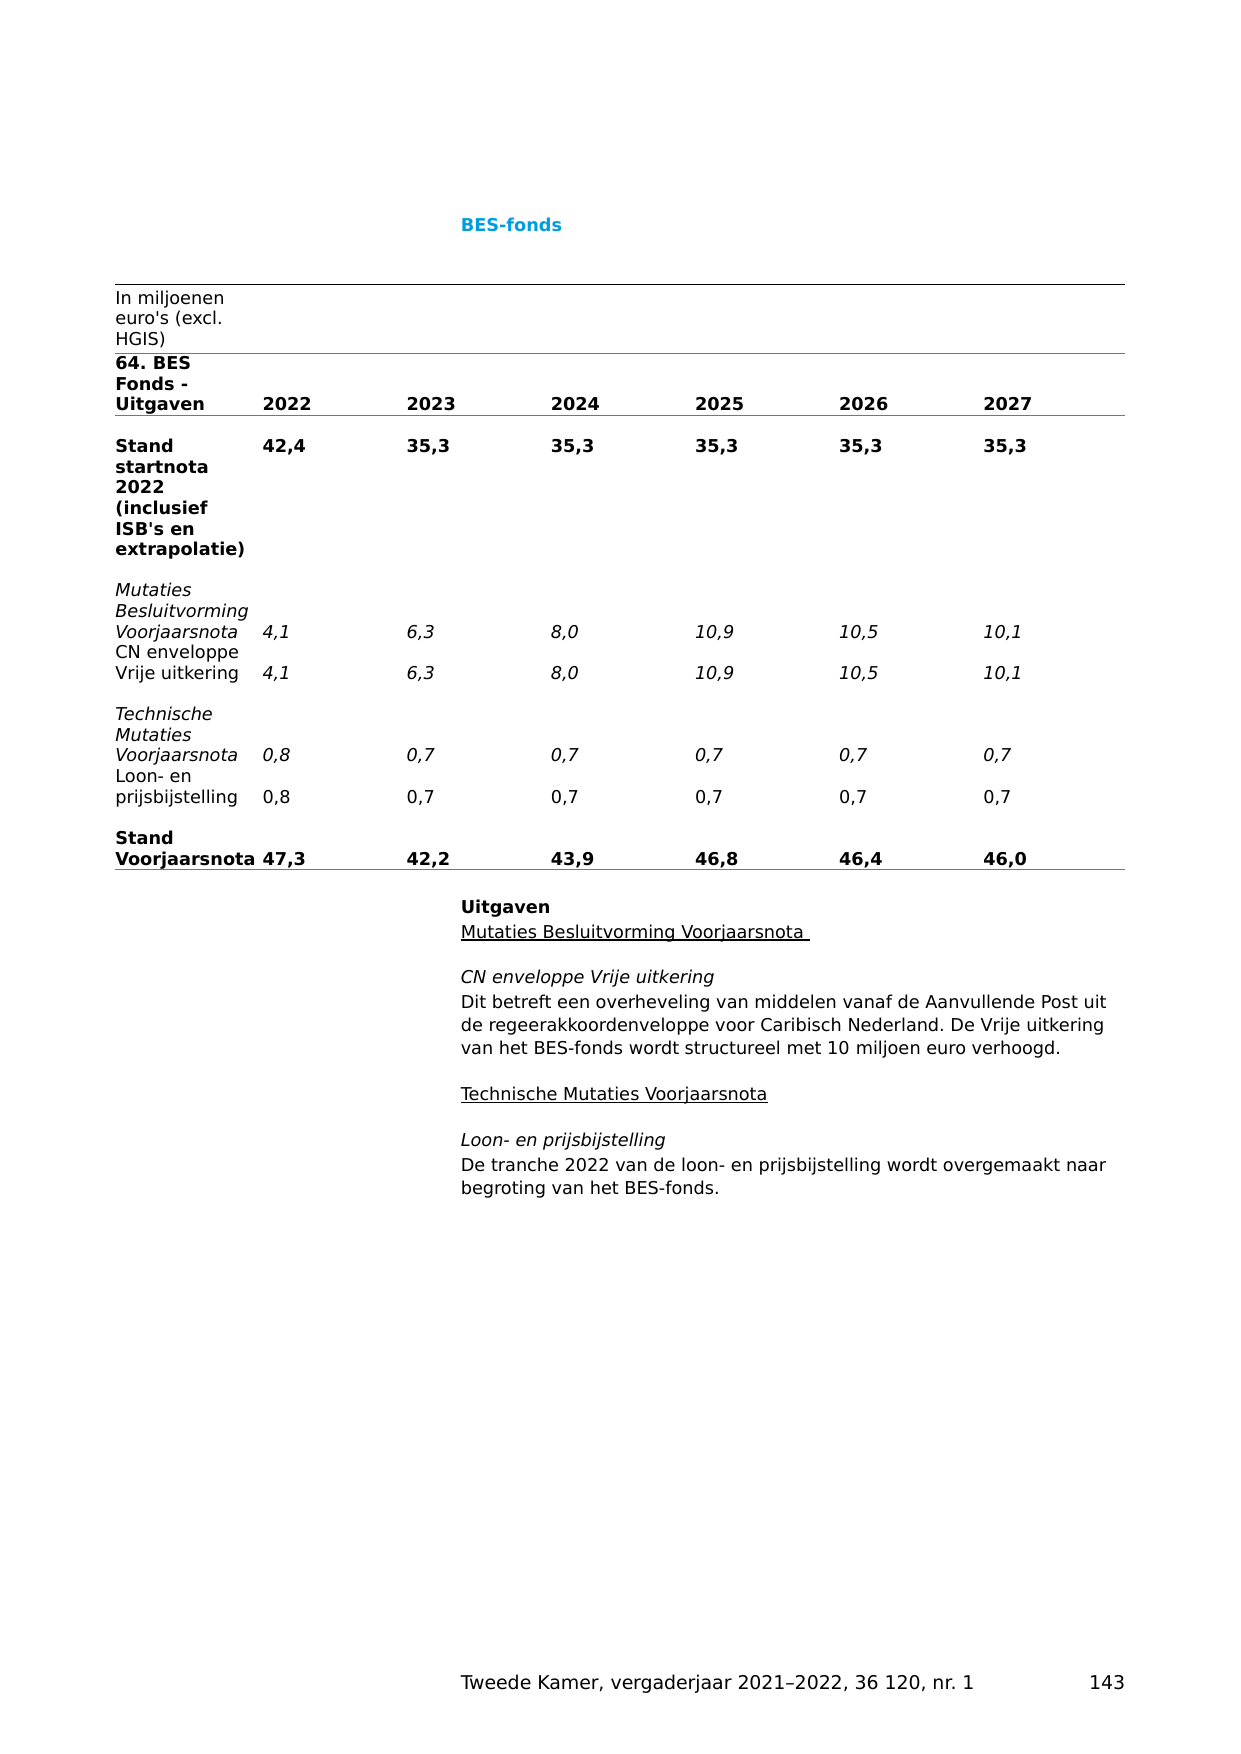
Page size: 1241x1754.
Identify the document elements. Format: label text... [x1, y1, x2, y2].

table_cell [548, 560, 692, 580]
table_cell 64. BES Fonds - Uitgaven [115, 354, 259, 415]
table_cell [692, 285, 836, 352]
table_cell Stand Voorjaarsnota [115, 828, 259, 869]
text Loon- en prijsbijstelling [461, 1128, 1125, 1151]
table_cell [836, 560, 980, 580]
text Dit betreft een overheveling van middelen vanaf de Aanvullende Post uit de regeerakkoordenveloppe voor Caribisch Nederland. De Vrije uitkering van het BES-fonds wordt structureel met 10 miljoen euro verhoogd. [461, 991, 1125, 1059]
table_cell CN enveloppe Vrije uitkering [115, 642, 259, 683]
table_cell [404, 807, 548, 828]
table_cell 2026 [836, 354, 980, 415]
table_cell 2027 [980, 354, 1125, 415]
table_cell 46,4 [836, 828, 980, 869]
table_cell 46,8 [692, 828, 836, 869]
table_cell 0,8 [259, 766, 403, 807]
table_cell 0,7 [404, 766, 548, 807]
table_cell [692, 684, 836, 704]
table_cell [259, 807, 403, 828]
table_cell [548, 807, 692, 828]
table_cell In miljoenen euro's (excl. HGIS) [115, 285, 259, 352]
table_cell 43,9 [548, 828, 692, 869]
table_cell 10,1 [980, 580, 1125, 642]
table_cell 0,7 [548, 704, 692, 766]
table_cell 0,7 [980, 704, 1125, 766]
table_cell 42,2 [404, 828, 548, 869]
text De tranche 2022 van de loon- en prijsbijstelling wordt overgemaakt naar begroting van het BES-fonds. [461, 1153, 1125, 1199]
table_cell 4,1 [259, 642, 403, 683]
table_cell 47,3 [259, 828, 403, 869]
table_cell [692, 560, 836, 580]
table_cell [836, 684, 980, 704]
table_cell 35,3 [692, 436, 836, 560]
table_cell 0,8 [259, 704, 403, 766]
table_cell [836, 416, 980, 436]
table_cell 0,7 [836, 766, 980, 807]
table_cell 6,3 [404, 642, 548, 683]
table_cell [836, 807, 980, 828]
table_cell 6,3 [404, 580, 548, 642]
text Technische Mutaties Voorjaarsnota [461, 1082, 1125, 1105]
table_cell [259, 560, 403, 580]
table_cell 10,1 [980, 642, 1125, 683]
table_cell 35,3 [404, 436, 548, 560]
table_cell 10,9 [692, 642, 836, 683]
table_cell [980, 416, 1125, 436]
table_cell 10,5 [836, 642, 980, 683]
table_cell 10,5 [836, 580, 980, 642]
table_cell 8,0 [548, 642, 692, 683]
table_cell [836, 285, 980, 352]
table_cell 2023 [404, 354, 548, 415]
table_cell Loon- en prijsbijstelling [115, 766, 259, 807]
table_cell 0,7 [404, 704, 548, 766]
table_cell Technische Mutaties Voorjaarsnota [115, 704, 259, 766]
table_header Tabel 65 [115, 259, 1125, 284]
table_cell [548, 416, 692, 436]
table_cell [404, 684, 548, 704]
table_cell [259, 285, 403, 352]
text CN enveloppe Vrije uitkering [461, 966, 1125, 988]
table_cell [115, 807, 259, 828]
table_cell 10,9 [692, 580, 836, 642]
table_cell 0,7 [692, 766, 836, 807]
table_cell 35,3 [548, 436, 692, 560]
table_cell [548, 684, 692, 704]
table_cell 42,4 [259, 436, 403, 560]
table_cell [115, 416, 259, 436]
table_cell 46,0 [980, 828, 1125, 869]
table_cell [404, 285, 548, 352]
table_cell [692, 416, 836, 436]
table_cell 0,7 [980, 766, 1125, 807]
table_cell 35,3 [836, 436, 980, 560]
table_cell [115, 684, 259, 704]
table_cell 2024 [548, 354, 692, 415]
table_cell [404, 560, 548, 580]
table_cell 4,1 [259, 580, 403, 642]
table_cell 0,7 [692, 704, 836, 766]
table_cell [692, 807, 836, 828]
text Mutaties Besluitvorming Voorjaarsnota [461, 920, 1125, 943]
text Uitgaven [461, 895, 1125, 918]
table_cell [548, 285, 692, 352]
table_cell 35,3 [980, 436, 1125, 560]
table_cell Mutaties Besluitvorming Voorjaarsnota [115, 580, 259, 642]
table_cell [980, 560, 1125, 580]
table_cell 8,0 [548, 580, 692, 642]
table_cell Stand startnota 2022 (inclusief ISB's en extrapolatie) [115, 436, 259, 560]
table_cell [115, 560, 259, 580]
table_cell 0,7 [836, 704, 980, 766]
table_cell [259, 684, 403, 704]
table_cell [980, 684, 1125, 704]
table_cell [980, 285, 1125, 352]
table_cell 2025 [692, 354, 836, 415]
table_cell [259, 416, 403, 436]
table_cell [404, 416, 548, 436]
table_cell 2022 [259, 354, 403, 415]
title BES-fonds [461, 213, 1125, 236]
table_cell [980, 807, 1125, 828]
table_cell 0,7 [548, 766, 692, 807]
